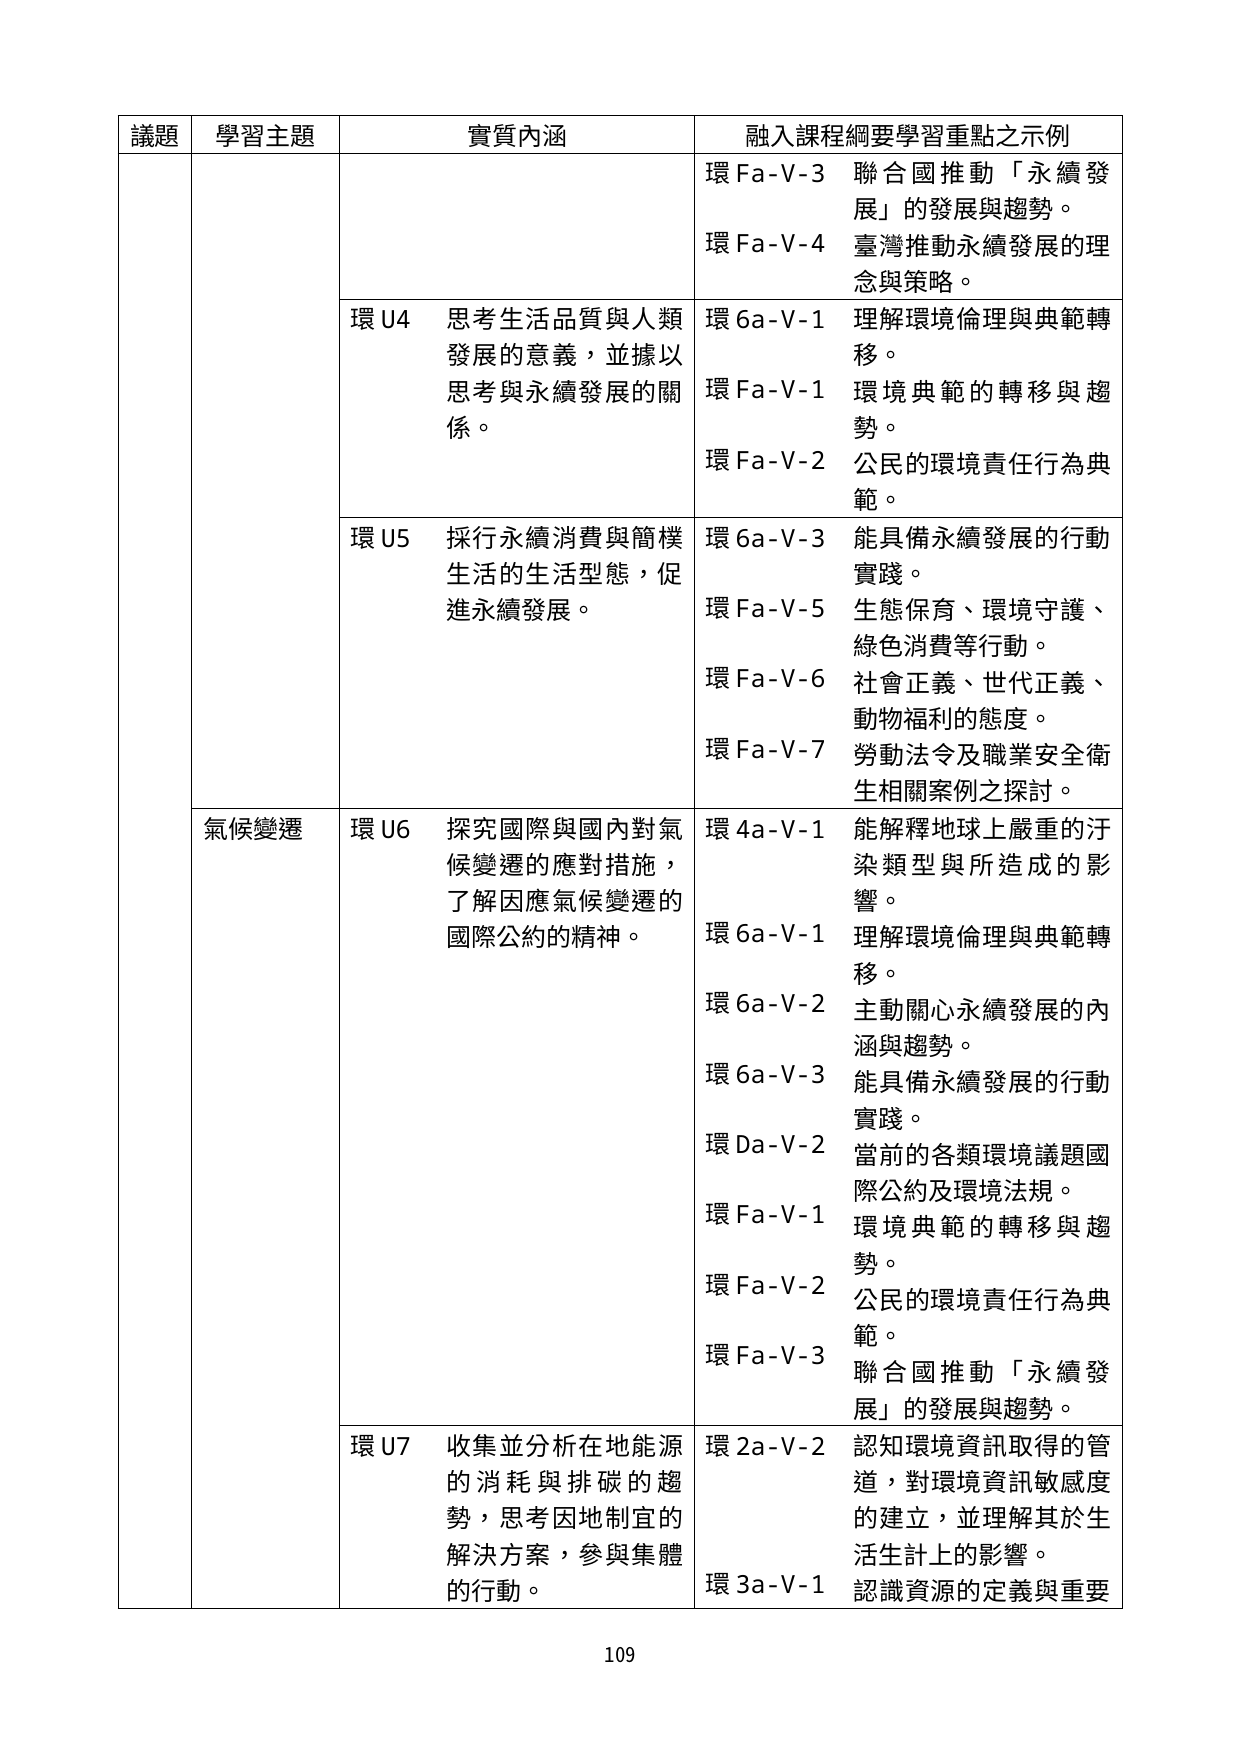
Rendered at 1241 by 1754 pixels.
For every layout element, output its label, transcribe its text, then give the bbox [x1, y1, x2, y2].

table_header 學習主題 [192, 116, 339, 152]
table_cell [192, 154, 339, 808]
table_cell 理解環境倫理與典範轉移。 環境典範的轉移與趨勢。 公民的環境責任行為典範。 [842, 300, 1122, 517]
table_cell 採行永續消費與簡樸生活的生活型態，促進永續發展。 [435, 518, 694, 808]
table_cell 氣候變遷 [192, 809, 339, 1608]
table_cell 環6a-V-1 環Fa-V-1 環Fa-V-2 [695, 300, 842, 517]
table_cell 環U7 [340, 1426, 435, 1608]
table_cell 環U4 [340, 300, 435, 517]
table_header 議題 [119, 116, 191, 152]
table_cell [435, 154, 694, 298]
table_cell 探究國際與國內對氣候變遷的應對措施，了解因應氣候變遷的國際公約的精神。 [435, 809, 694, 1425]
table_cell 環2a-V-2 環3a-V-1 [695, 1426, 842, 1608]
table_cell [340, 154, 435, 298]
table_cell 聯合國推動「永續發展」的發展與趨勢。 臺灣推動永續發展的理念與策略。 [842, 154, 1122, 298]
table_cell 環U5 [340, 518, 435, 808]
table_cell 能具備永續發展的行動實踐。 生態保育、環境守護、綠色消費等行動。 社會正義、世代正義、動物福利的態度。 勞動法令及職業安全衛生相關案例之探討。 [842, 518, 1122, 808]
table_cell 能解釋地球上嚴重的汙染類型與所造成的影響。 理解環境倫理與典範轉移。 主動關心永續發展的內涵與趨勢。 能具備永續發展的行動實踐。 當前的各類環境議題國際公約及環境法規。 環境典範的轉移與趨勢。 公民的環境責任行為典範。 聯合國推動「永續發展」的發展與趨勢。 [842, 809, 1122, 1425]
table_cell 環U6 [340, 809, 435, 1425]
table_header 融入課程綱要學習重點之示例 [695, 116, 1122, 152]
table_cell 思考生活品質與人類發展的意義，並據以思考與永續發展的關係。 [435, 300, 694, 517]
table_header 實質內涵 [340, 116, 694, 152]
table_cell 收集並分析在地能源的消耗與排碳的趨勢，思考因地制宜的解決方案，參與集體的行動。 [435, 1426, 694, 1608]
table_cell 認知環境資訊取得的管道，對環境資訊敏感度的建立，並理解其於生活生計上的影響。 認識資源的定義與重要 [842, 1426, 1122, 1608]
table_cell 環Fa-V-3 環Fa-V-4 [695, 154, 842, 298]
table_cell 環6a-V-3 環Fa-V-5 環Fa-V-6 環Fa-V-7 [695, 518, 842, 808]
table_cell 環4a-V-1 環6a-V-1 環6a-V-2 環6a-V-3 環Da-V-2 環Fa-V-1 環Fa-V-2 環Fa-V-3 [695, 809, 842, 1425]
table_cell [119, 154, 191, 1608]
